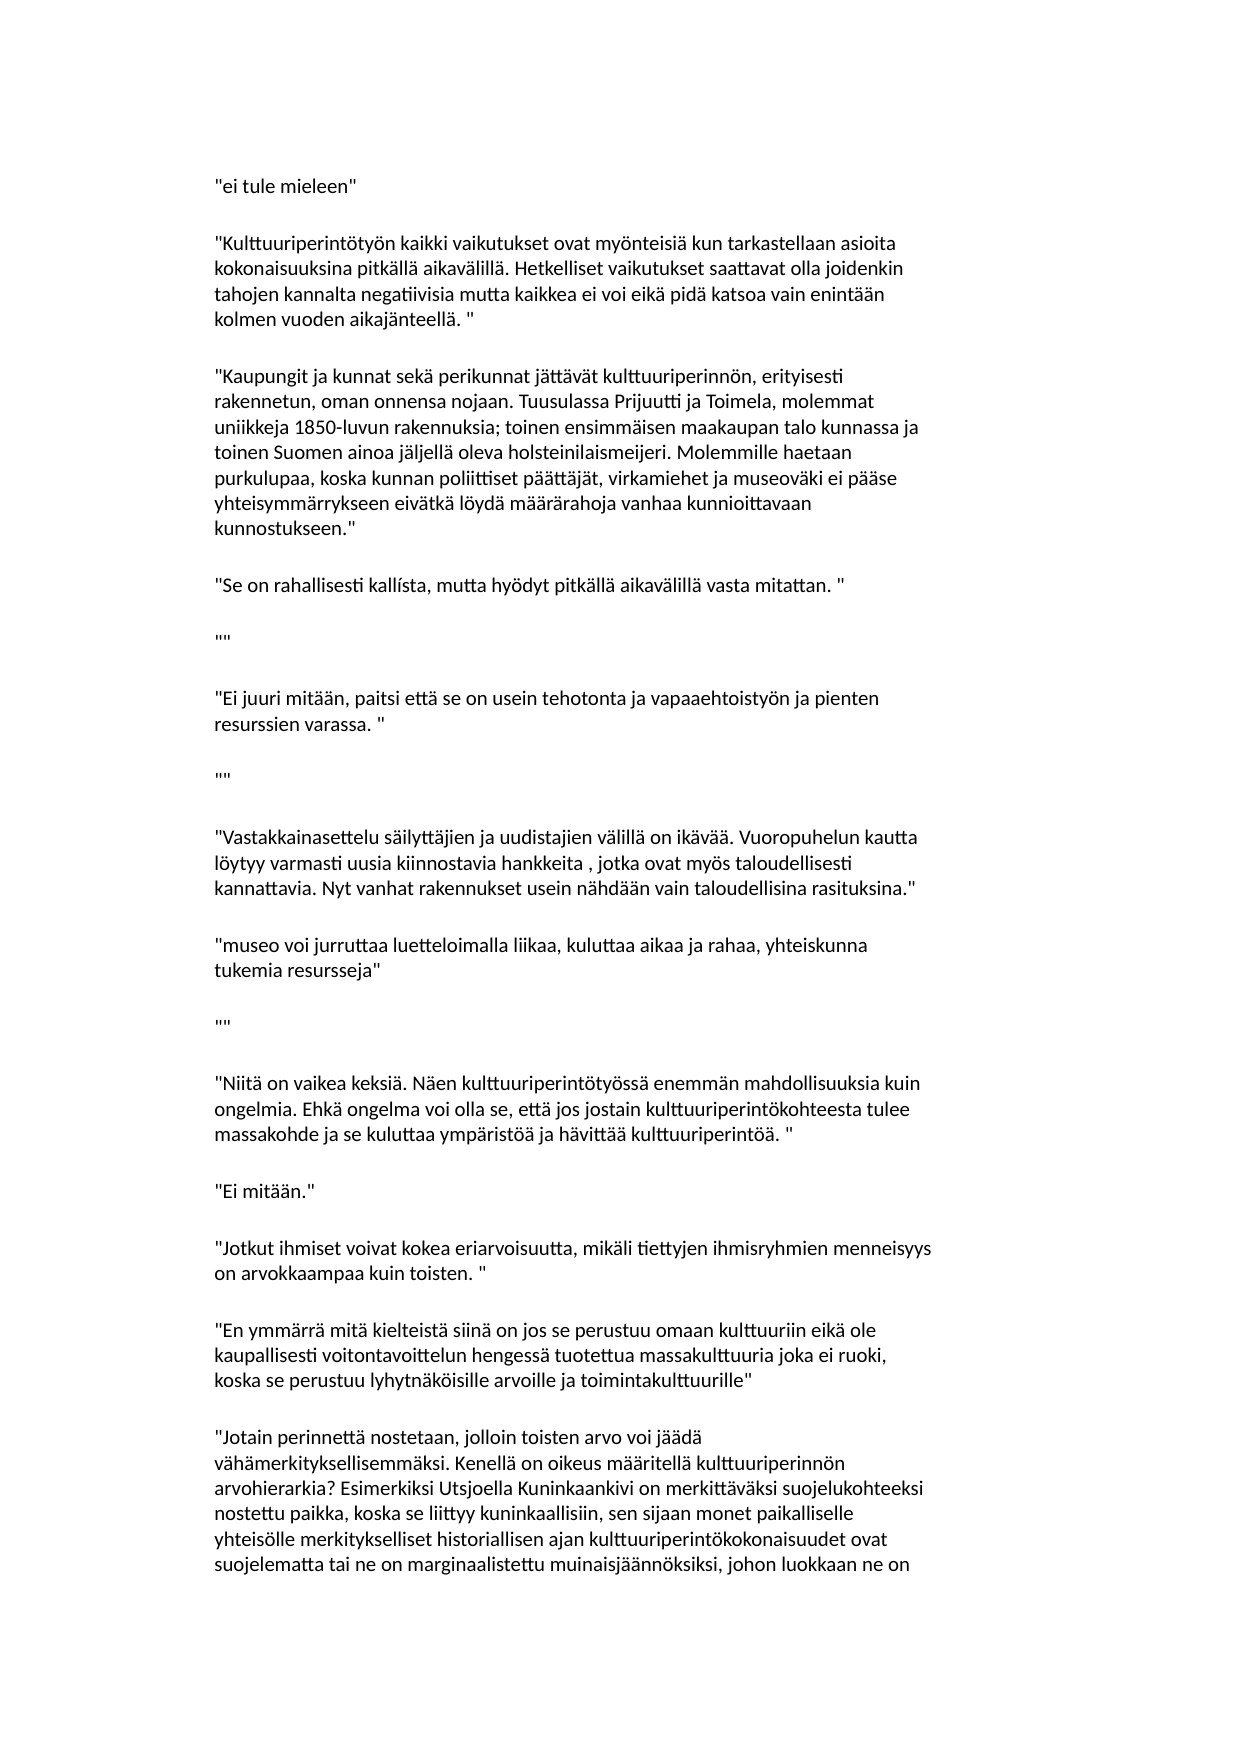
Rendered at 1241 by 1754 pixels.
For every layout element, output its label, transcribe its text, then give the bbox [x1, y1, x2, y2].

table_cell "Ei mitään." [214, 1155, 952, 1211]
table_cell "Vastakkainasettelu säilyttäjien ja uudistajien välillä on ikävää. Vuoropuhelun kautta löytyy varmasti uusia kiinnostavia hankkeita , jotka ovat myös taloudellisesti kannattavia. Nyt vanhat rakennukset usein nähdään vain taloudellisina rasituksina." [214, 801, 952, 908]
table_cell "" [214, 605, 952, 662]
table_cell "Niitä on vaikea keksiä. Näen kulttuuriperintötyössä enemmän mahdollisuuksia kuin ongelmia. Ehkä ongelma voi olla se, että jos jostain kulttuuriperintökohteesta tulee massakohde ja se kuluttaa ympäristöä ja hävittää kulttuuriperintöä. " [214, 1047, 952, 1154]
table_cell "Se on rahallisesti kallísta, mutta hyödyt pitkällä aikavälillä vasta mitattan. " [214, 549, 952, 605]
table_cell "Jotkut ihmiset voivat kokea eriarvoisuutta, mikäli tiettyjen ihmisryhmien menneisyys on arvokkaampaa kuin toisten. " [214, 1211, 952, 1293]
table_cell "ei tule mieleen" [214, 150, 952, 207]
table_cell "Jotain perinnettä nostetaan, jolloin toisten arvo voi jäädä vähämerkityksellisemmäksi. Kenellä on oikeus määritellä kulttuuriperinnön arvohierarkia? Esimerkiksi Utsjoella Kuninkaankivi on merkittäväksi suojelukohteeksi nostettu paikka, koska se liittyy kuninkaallisiin, sen sijaan monet paikalliselle yhteisölle merkitykselliset historiallisen ajan kulttuuriperintökokonaisuudet ovat suojelematta tai ne on marginaalistettu muinaisjäännöksiksi, johon luokkaan ne on [214, 1401, 952, 1584]
table_cell "Ei juuri mitään, paitsi että se on usein tehotonta ja vapaaehtoistyön ja pienten resurssien varassa. " [214, 662, 952, 744]
table_cell "" [214, 744, 952, 801]
table_cell "" [214, 990, 952, 1047]
table_cell "museo voi jurruttaa luetteloimalla liikaa, kuluttaa aikaa ja rahaa, yhteiskunna tukemia resursseja" [214, 908, 952, 990]
table_cell "Kaupungit ja kunnat sekä perikunnat jättävät kulttuuriperinnön, erityisesti rakennetun, oman onnensa nojaan. Tuusulassa Prijuutti ja Toimela, molemmat uniikkeja 1850-luvun rakennuksia; toinen ensimmäisen maakaupan talo kunnassa ja toinen Suomen ainoa jäljellä oleva holsteinilaismeijeri. Molemmille haetaan purkulupaa, koska kunnan poliittiset päättäjät, virkamiehet ja museoväki ei pääse yhteisymmärrykseen eivätkä löydä määrärahoja vanhaa kunnioittavaan kunnostukseen." [214, 340, 952, 549]
table_cell "Kulttuuriperintötyön kaikki vaikutukset ovat myönteisiä kun tarkastellaan asioita kokonaisuuksina pitkällä aikavälillä. Hetkelliset vaikutukset saattavat olla joidenkin tahojen kannalta negatiivisia mutta kaikkea ei voi eikä pidä katsoa vain enintään kolmen vuoden aikajänteellä. " [214, 207, 952, 339]
table_cell "En ymmärrä mitä kielteistä siinä on jos se perustuu omaan kulttuuriin eikä ole kaupallisesti voitontavoittelun hengessä tuotettua massakulttuuria joka ei ruoki, koska se perustuu lyhytnäköisille arvoille ja toimintakulttuurille" [214, 1293, 952, 1401]
